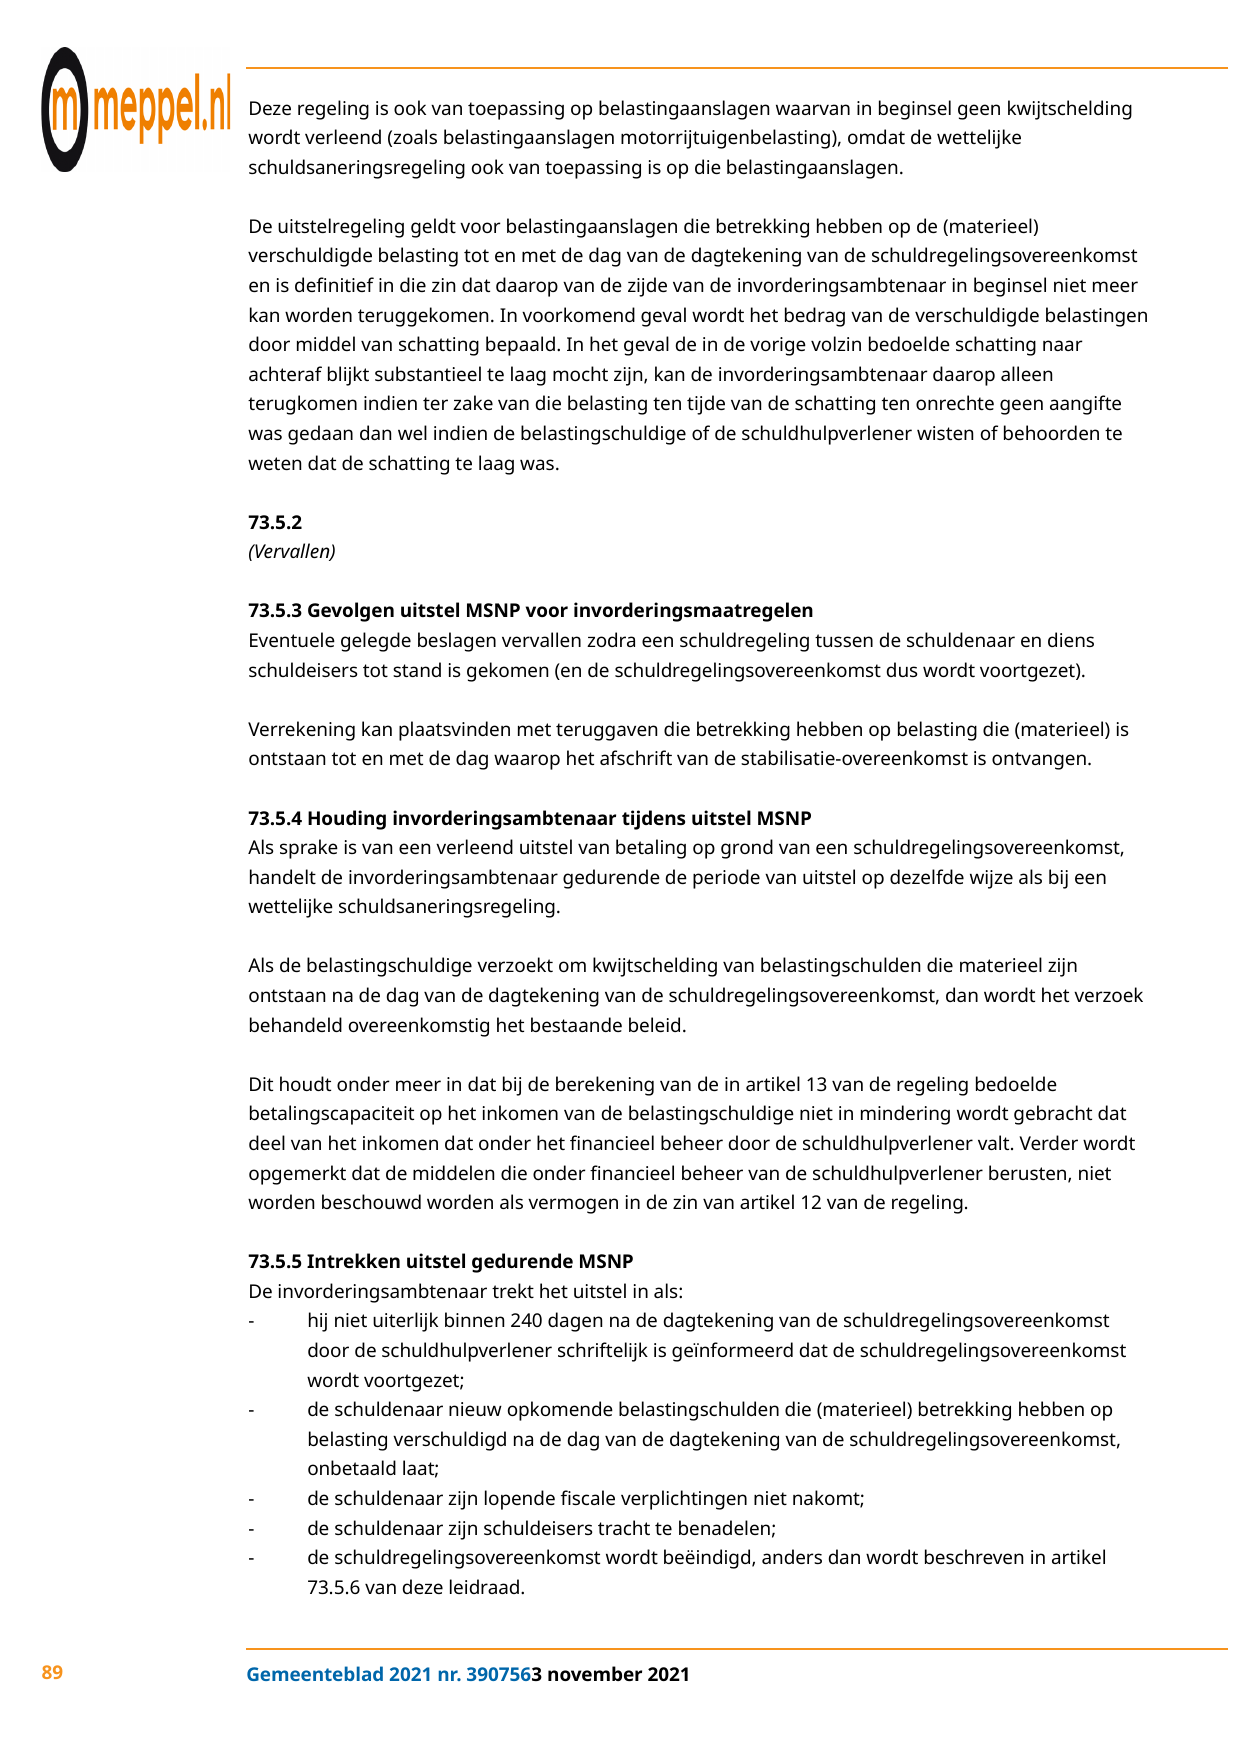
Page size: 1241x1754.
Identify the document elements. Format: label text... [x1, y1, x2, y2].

text De uitstelregeling geldt voor belastingaanslagen die betrekking hebben op de (materieel) verschuldigde belasting tot en met de dag van de dagtekening van de schuldregelingsovereenkomst en is definitief in die zin dat daarop van de zijde van de invorderingsambtenaar in beginsel niet meer kan worden teruggekomen. In voorkomend geval wordt het bedrag van de verschuldigde belastingen door middel van schatting bepaald. In het geval de in de vorige volzin bedoelde schatting naar achteraf blijkt substantieel te laag mocht zijn, kan de invorderingsambtenaar daarop alleen terugkomen indien ter zake van die belasting ten tijde van de schatting ten onrechte geen aangifte was gedaan dan wel indien de belastingschuldige of de schuldhulpverlener wisten of behoorden te weten dat de schatting te laag was. [248, 213, 1152, 476]
text 73.5.5 Intrekken uitstel gedurende MSNP [248, 1248, 1152, 1274]
list de schuldregelingsovereenkomst wordt beëindigd, anders dan wordt beschreven in artikel 73.5.6 van deze leidraad. [248, 1544, 1152, 1600]
text 73.5.4 Houding invorderingsambtenaar tijdens uitstel MSNP [248, 805, 1152, 831]
list hij niet uiterlijk binnen 240 dagen na de dagtekening van de schuldregelingsovereenkomst door de schuldhulpverlener schriftelijk is geïnformeerd dat de schuldregelingsovereenkomst wordt voortgezet; [248, 1308, 1152, 1393]
text Als de belastingschuldige verzoekt om kwijtschelding van belastingschulden die materieel zijn ontstaan na de dag van de dagtekening van de schuldregelingsovereenkomst, dan wordt het verzoek behandeld overeenkomstig het bestaande beleid. [248, 953, 1152, 1038]
text Eventuele gelegde beslagen vervallen zodra een schuldregeling tussen de schuldenaar en diens schuldeisers tot stand is gekomen (en de schuldregelingsovereenkomst dus wordt voortgezet). [248, 627, 1152, 683]
text 73.5.3 Gevolgen uitstel MSNP voor invorderingsmaatregelen [248, 598, 1152, 623]
list de schuldenaar zijn lopende fiscale verplichtingen niet nakomt; [248, 1485, 1152, 1511]
text Dit houdt onder meer in dat bij de berekening van de in artikel 13 van de regeling bedoelde betalingscapaciteit op het inkomen van de belastingschuldige niet in mindering wordt gebracht dat deel van het inkomen dat onder het financieel beheer door de schuldhulpverlener valt. Verder wordt opgemerkt dat de middelen die onder financieel beheer van de schuldhulpverlener berusten, niet worden beschouwd worden als vermogen in de zin van artikel 12 van de regeling. [248, 1071, 1152, 1215]
text Verrekening kan plaatsvinden met teruggaven die betrekking hebben op belasting die (materieel) is ontstaan tot en met de dag waarop het afschrift van de stabilisatie-overeenkomst is ontvangen. [248, 716, 1152, 771]
text Als sprake is van een verleend uitstel van betaling op grond van een schuldregelingsovereenkomst, handelt de invorderingsambtenaar gedurende de periode van uitstel op dezelfde wijze als bij een wettelijke schuldsaneringsregeling. [248, 834, 1152, 919]
list de schuldenaar nieuw opkomende belastingschulden die (materieel) betrekking hebben op belasting verschuldigd na de dag van de dagtekening van de schuldregelingsovereenkomst, onbetaald laat; [248, 1396, 1152, 1481]
text De invorderingsambtenaar trekt het uitstel in als: [248, 1278, 1152, 1304]
text 73.5.2 [248, 509, 1152, 535]
text Deze regeling is ook van toepassing op belastingaanslagen waarvan in beginsel geen kwijtschelding wordt verleend (zoals belastingaanslagen motorrijtuigenbelasting), omdat de wettelijke schuldsaneringsregeling ook van toepassing is op die belastingaanslagen. [248, 95, 1152, 180]
picture [41, 47, 231, 172]
text (Vervallen) [248, 538, 1152, 564]
list de schuldenaar zijn schuldeisers tracht te benadelen; [248, 1515, 1152, 1541]
